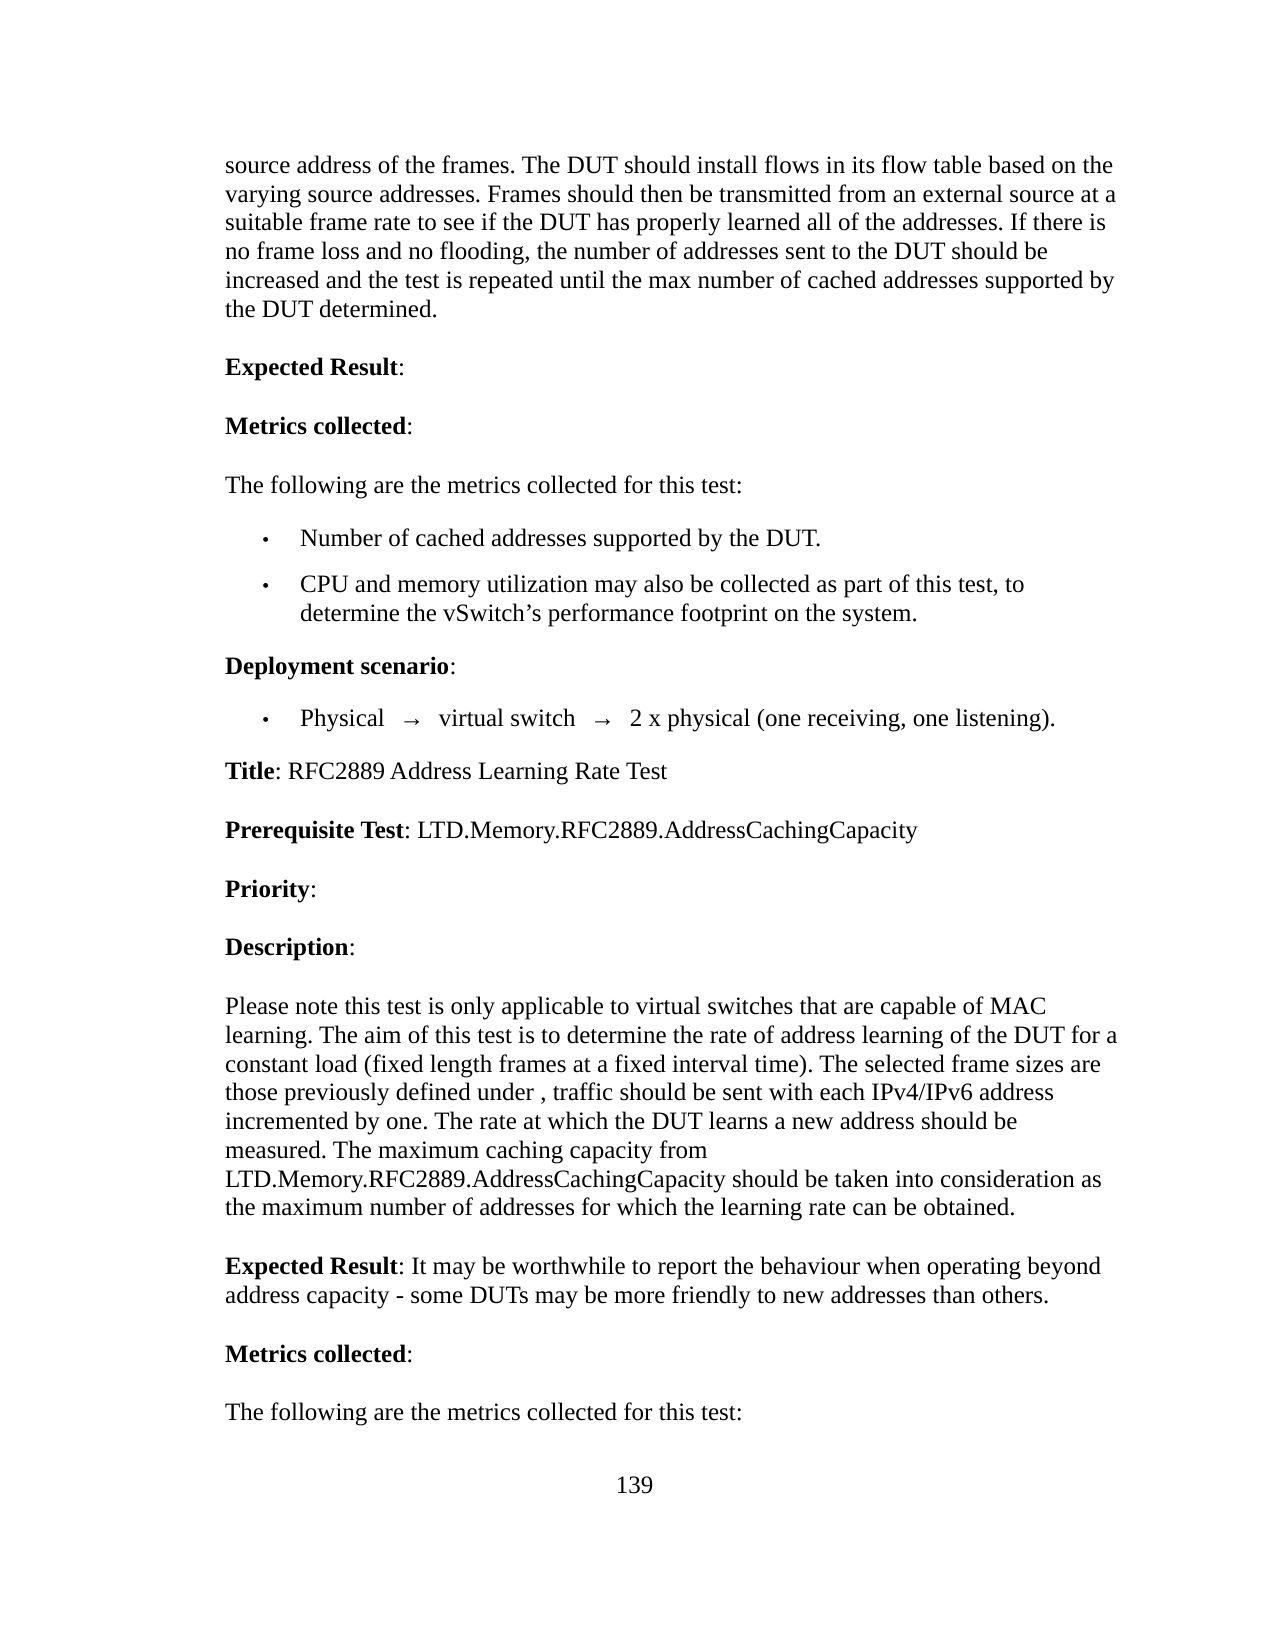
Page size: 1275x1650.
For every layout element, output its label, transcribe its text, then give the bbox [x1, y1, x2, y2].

text The following are the metrics collected for this test: [225, 470, 1125, 499]
text Metrics collected: [225, 411, 1125, 440]
text Description: [225, 932, 1125, 961]
list Number of cached addresses supported by the DUT. [262, 523, 1125, 551]
list Physical → virtual switch → 2 x physical (one receiving, one listening). [262, 703, 1125, 732]
text Expected Result: [225, 352, 1125, 381]
text The following are the metrics collected for this test: [225, 1397, 1125, 1426]
text Please note this test is only applicable to virtual switches that are capable of MAC learning. The aim of this test is to determine the rate of address learning of the DUT for a constant load (fixed length frames at a fixed interval time). The selected frame sizes are those previously defined under , traffic should be sent with each IPv4/IPv6 address incremented by one. The rate at which the DUT learns a new address should be measured. The maximum caching capacity from LTD.Memory.RFC2889.AddressCachingCapacity should be taken into consideration as the maximum number of addresses for which the learning rate can be obtained. [225, 991, 1125, 1221]
text Title: RFC2889 Address Learning Rate Test [225, 756, 1125, 785]
text Prerequisite Test: LTD.Memory.RFC2889.AddressCachingCapacity [225, 815, 1125, 844]
text source address of the frames. The DUT should install flows in its flow table based on the varying source addresses. Frames should then be transmitted from an external source at a suitable frame rate to see if the DUT has properly learned all of the addresses. If there is no frame loss and no flooding, the number of addresses sent to the DUT should be increased and the test is repeated until the max number of cached addresses supported by the DUT determined. [225, 150, 1125, 322]
text Expected Result: It may be worthwhile to report the behaviour when operating beyond address capacity - some DUTs may be more friendly to new addresses than others. [225, 1251, 1125, 1309]
list CPU and memory utilization may also be collected as part of this test, to determine the vSwitch’s performance footprint on the system. [262, 569, 1125, 627]
text Priority: [225, 874, 1125, 902]
text Deployment scenario: [225, 651, 1125, 679]
text Metrics collected: [225, 1339, 1125, 1367]
